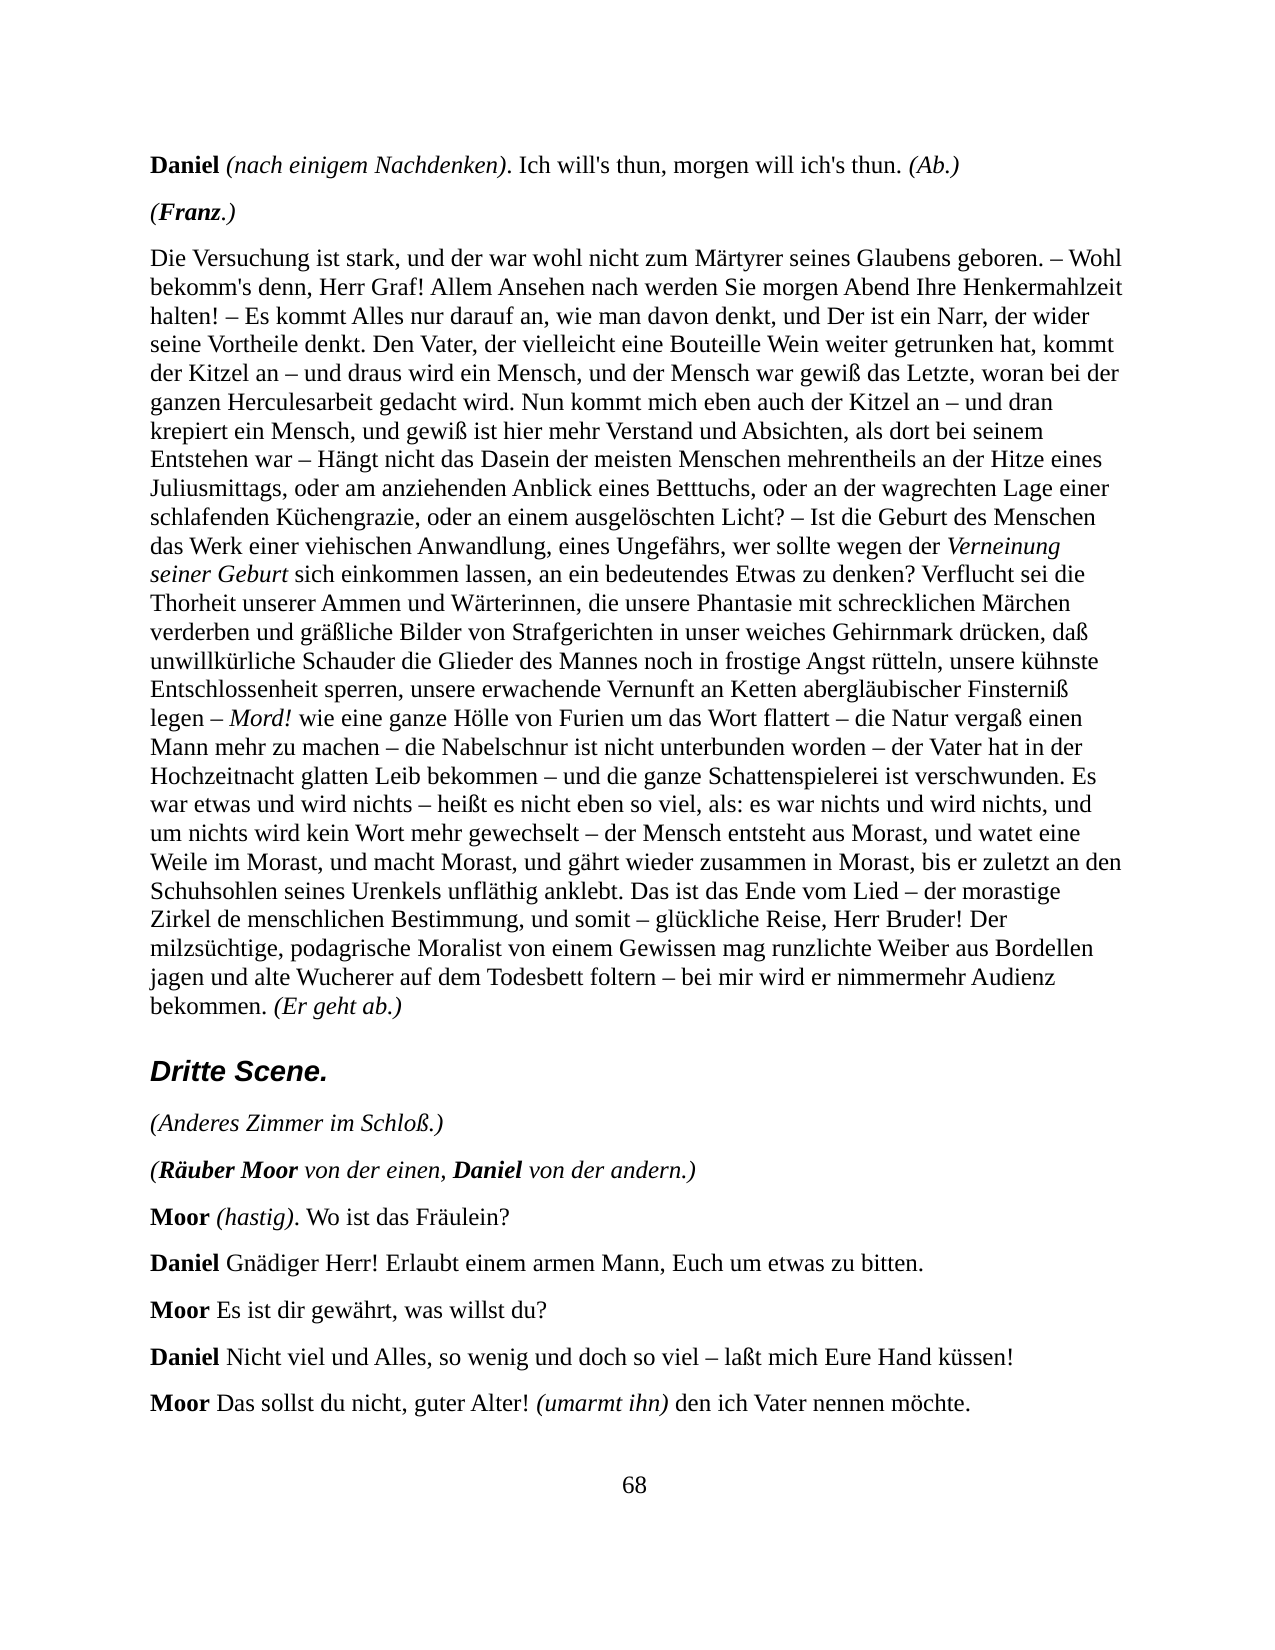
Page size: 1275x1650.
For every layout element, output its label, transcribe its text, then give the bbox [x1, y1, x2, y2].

text (Räuber Moor von der einen, Daniel von der andern.) [150, 1155, 1125, 1184]
text Moor Es ist dir gewährt, was willst du? [150, 1295, 1125, 1324]
text Daniel (nach einigem Nachdenken). Ich will's thun, morgen will ich's thun. (Ab.) [150, 150, 1125, 179]
text (Franz.) [150, 197, 1125, 225]
text (Anderes Zimmer im Schloß.) [150, 1108, 1125, 1137]
text Daniel Gnädiger Herr! Erlaubt einem armen Mann, Euch um etwas zu bitten. [150, 1248, 1125, 1277]
text Moor Das sollst du nicht, guter Alter! (umarmt ihn) den ich Vater nennen möchte. [150, 1388, 1125, 1417]
subtitle Dritte Scene. [150, 1053, 1125, 1087]
text Daniel Nicht viel und Alles, so wenig und doch so viel – laßt mich Eure Hand küssen! [150, 1342, 1125, 1371]
text Moor (hastig). Wo ist das Fräulein? [150, 1202, 1125, 1231]
text Die Versuchung ist stark, und der war wohl nicht zum Märtyrer seines Glaubens geboren. – Wohl bekomm's denn, Herr Graf! Allem Ansehen nach werden Sie morgen Abend Ihre Henkermahlzeit halten! – Es kommt Alles nur darauf an, wie man davon denkt, und Der ist ein Narr, der wider seine Vortheile denkt. Den Vater, der vielleicht eine Bouteille Wein weiter getrunken hat, kommt der Kitzel an – und draus wird ein Mensch, und der Mensch war gewiß das Letzte, woran bei der ganzen Herculesarbeit gedacht wird. Nun kommt mich eben auch der Kitzel an – und dran krepiert ein Mensch, und gewiß ist hier mehr Verstand und Absichten, als dort bei seinem Entstehen war – Hängt nicht das Dasein der meisten Menschen mehrentheils an der Hitze eines Juliusmittags, oder am anziehenden Anblick eines Betttuchs, oder an der wagrechten Lage einer schlafenden Küchengrazie, oder an einem ausgelöschten Licht? – Ist die Geburt des Menschen das Werk einer viehischen Anwandlung, eines Ungefährs, wer sollte wegen der Verneinung seiner Geburt sich einkommen lassen, an ein bedeutendes Etwas zu denken? Verflucht sei die Thorheit unserer Ammen und Wärterinnen, die unsere Phantasie mit schrecklichen Märchen verderben und gräßliche Bilder von Strafgerichten in unser weiches Gehirnmark drücken, daß unwillkürliche Schauder die Glieder des Mannes noch in frostige Angst rütteln, unsere kühnste Entschlossenheit sperren, unsere erwachende Vernunft an Ketten abergläubischer Finsterniß legen – Mord! wie eine ganze Hölle von Furien um das Wort flattert – die Natur vergaß einen Mann mehr zu machen – die Nabelschnur ist nicht unterbunden worden – der Vater hat in der Hochzeitnacht glatten Leib bekommen – und die ganze Schattenspielerei ist verschwunden. Es war etwas und wird nichts – heißt es nicht eben so viel, als: es war nichts und wird nichts, und um nichts wird kein Wort mehr gewechselt – der Mensch entsteht aus Morast, und watet eine Weile im Morast, und macht Morast, und gährt wieder zusammen in Morast, bis er zuletzt an den Schuhsohlen seines Urenkels unfläthig anklebt. Das ist das Ende vom Lied – der morastige Zirkel de menschlichen Bestimmung, und somit – glückliche Reise, Herr Bruder! Der milzsüchtige, podagrische Moralist von einem Gewissen mag runzlichte Weiber aus Bordellen jagen und alte Wucherer auf dem Todesbett foltern – bei mir wird er nimmermehr Audienz bekommen. (Er geht ab.) [150, 243, 1125, 1019]
